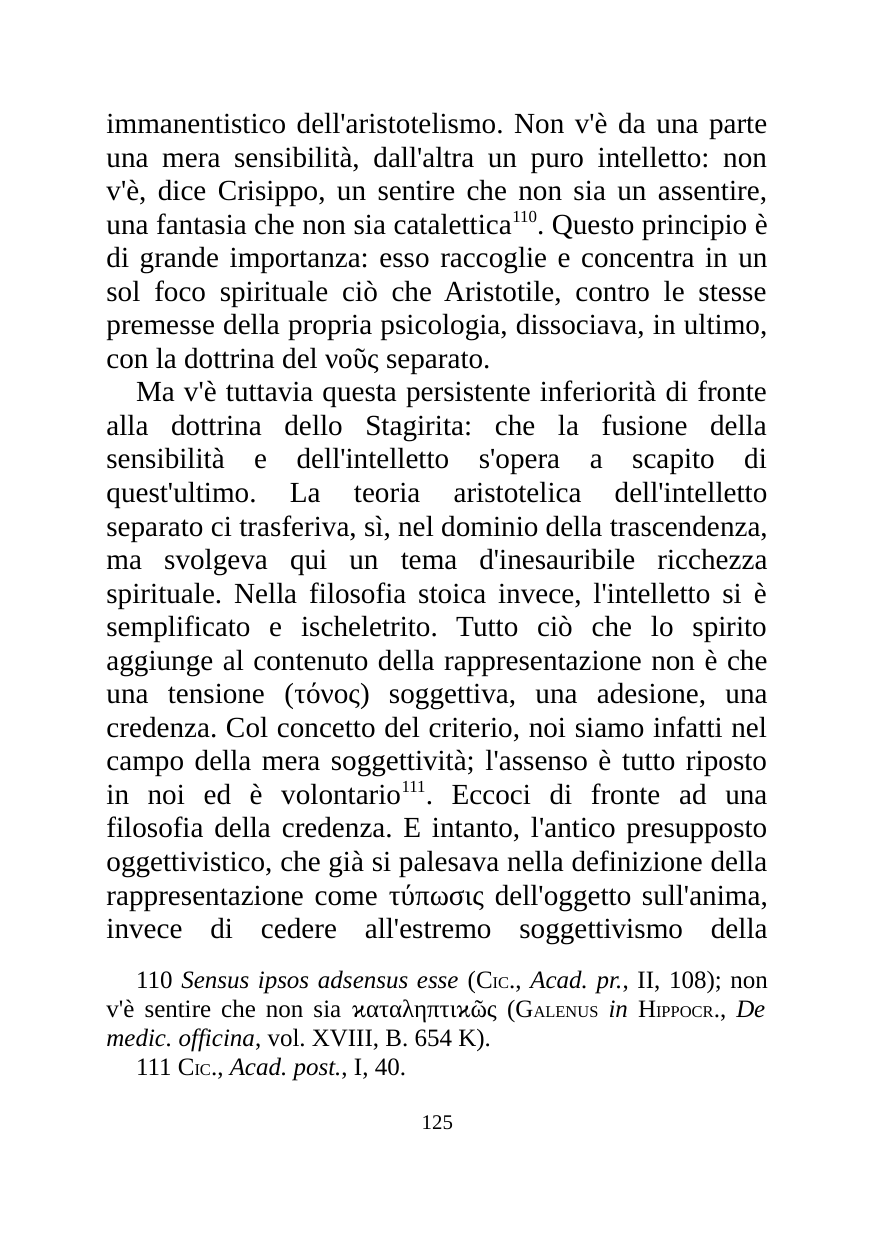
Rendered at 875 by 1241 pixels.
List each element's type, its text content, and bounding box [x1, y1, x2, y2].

text Ma v'è tuttavia questa persistente inferiorità di fronte alla dottrina dello Stagirita: che la fusione della sensibilità e dell'intelletto s'opera a scapito di quest'ultimo. La teoria aristotelica dell'intelletto separato ci trasferiva, sì, nel dominio della trascendenza, ma svolgeva qui un tema d'inesauribile ricchezza spirituale. Nella filosofia stoica invece, l'intelletto si è semplificato e ischeletrito. Tutto ciò che lo spirito aggiunge al contenuto della rappresentazione non è che una tensione (τόνος) soggettiva, una adesione, una credenza. Col concetto del criterio, noi siamo infatti nel campo della mera soggettività; l'assenso è tutto riposto in noi ed è volontario. Eccoci di fronte ad una filosofia della credenza. E intanto, l'antico presupposto oggettivistico, che già si palesava nella definizione della rappresentazione come τύπωσις dell'oggetto sull'anima, invece di cedere all'estremo soggettivismo della [106, 374, 768, 945]
text Sensus ipsos adsensus esse (Cic., Acad. pr., II, 108); non v'è sentire che non sia ϰαταληπτιϰῶς (Galenus in Hippocr., De medic. officina, vol. XVIII, B. 654 K). [106, 965, 768, 1052]
text immanentistico dell'aristotelismo. Non v'è da una parte una mera sensibilità, dall'altra un puro intelletto: non v'è, dice Crisippo, un sentire che non sia un assentire, una fantasia che non sia catalettica. Questo principio è di grande importanza: esso raccoglie e concentra in un sol foco spirituale ciò che Aristotile, contro le stesse premesse della propria psicologia, dissociava, in ultimo, con la dottrina del νοῦς separato. [106, 106, 768, 374]
text Cic., Acad. post., I, 40. [106, 1052, 768, 1080]
